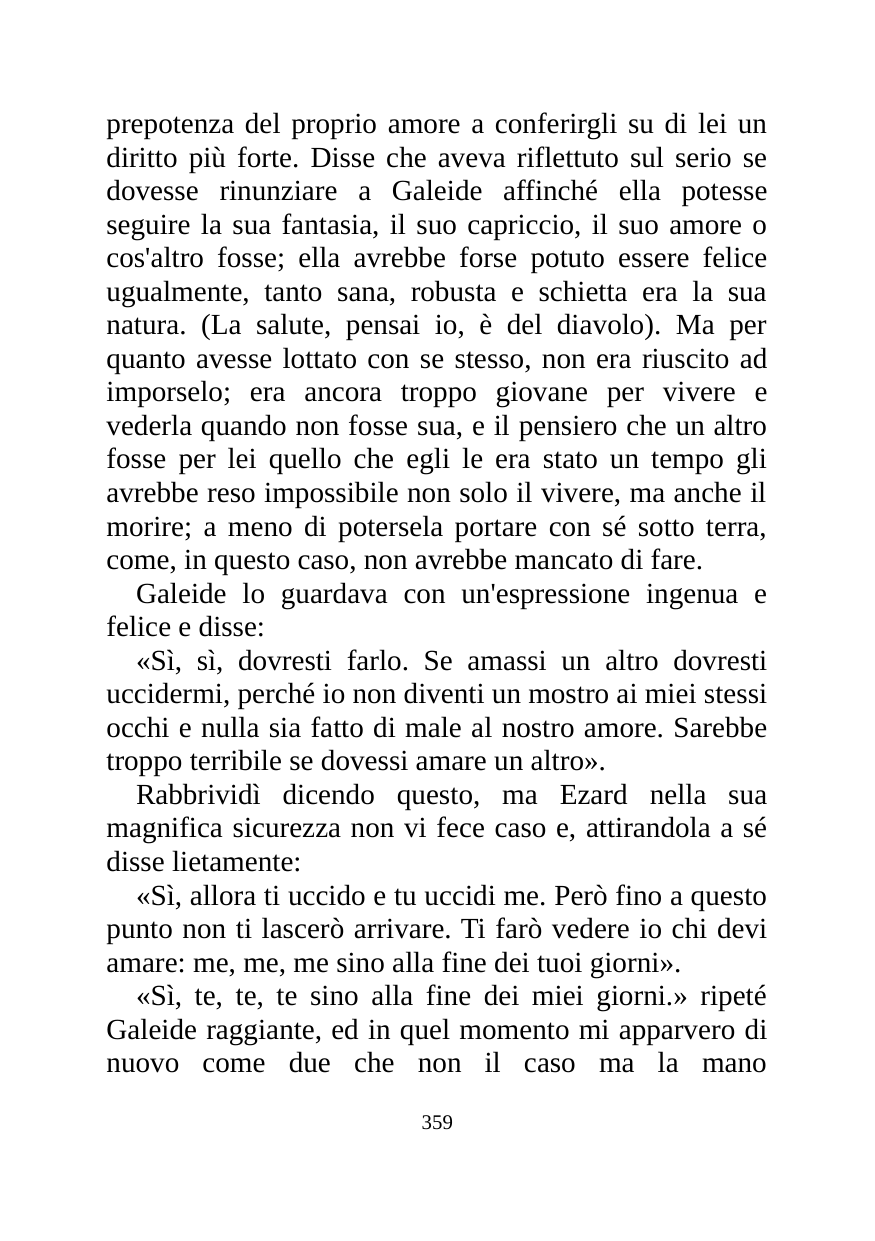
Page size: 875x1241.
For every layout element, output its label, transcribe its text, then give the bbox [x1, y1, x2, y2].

text Rabbrividì dicendo questo, ma Ezard nella sua magnifica sicurezza non vi fece caso e, attirandola a sé disse lietamente: [106, 777, 768, 878]
text Galeide lo guardava con un'espressione ingenua e felice e disse: [106, 576, 768, 643]
text «Sì, te, te, te sino alla fine dei miei giorni.» ripeté Galeide raggiante, ed in quel momento mi apparvero di nuovo come due che non il caso ma la mano [106, 978, 768, 1079]
text prepotenza del proprio amore a conferirgli su di lei un diritto più forte. Disse che aveva riflettuto sul serio se dovesse rinunziare a Galeide affinché ella potesse seguire la sua fantasia, il suo capriccio, il suo amore o cos'altro fosse; ella avrebbe forse potuto essere felice ugualmente, tanto sana, robusta e schietta era la sua natura. (La salute, pensai io, è del diavolo). Ma per quanto avesse lottato con se stesso, non era riuscito ad imporselo; era ancora troppo giovane per vivere e vederla quando non fosse sua, e il pensiero che un altro fosse per lei quello che egli le era stato un tempo gli avrebbe reso impossibile non solo il vivere, ma anche il morire; a meno di potersela portare con sé sotto terra, come, in questo caso, non avrebbe mancato di fare. [106, 106, 768, 576]
text «Sì, allora ti uccido e tu uccidi me. Però fino a questo punto non ti lascerò arrivare. Ti farò vedere io chi devi amare: me, me, me sino alla fine dei tuoi giorni». [106, 878, 768, 978]
text «Sì, sì, dovresti farlo. Se amassi un altro dovresti uccidermi, perché io non diventi un mostro ai miei stessi occhi e nulla sia fatto di male al nostro amore. Sarebbe troppo terribile se dovessi amare un altro». [106, 643, 768, 777]
